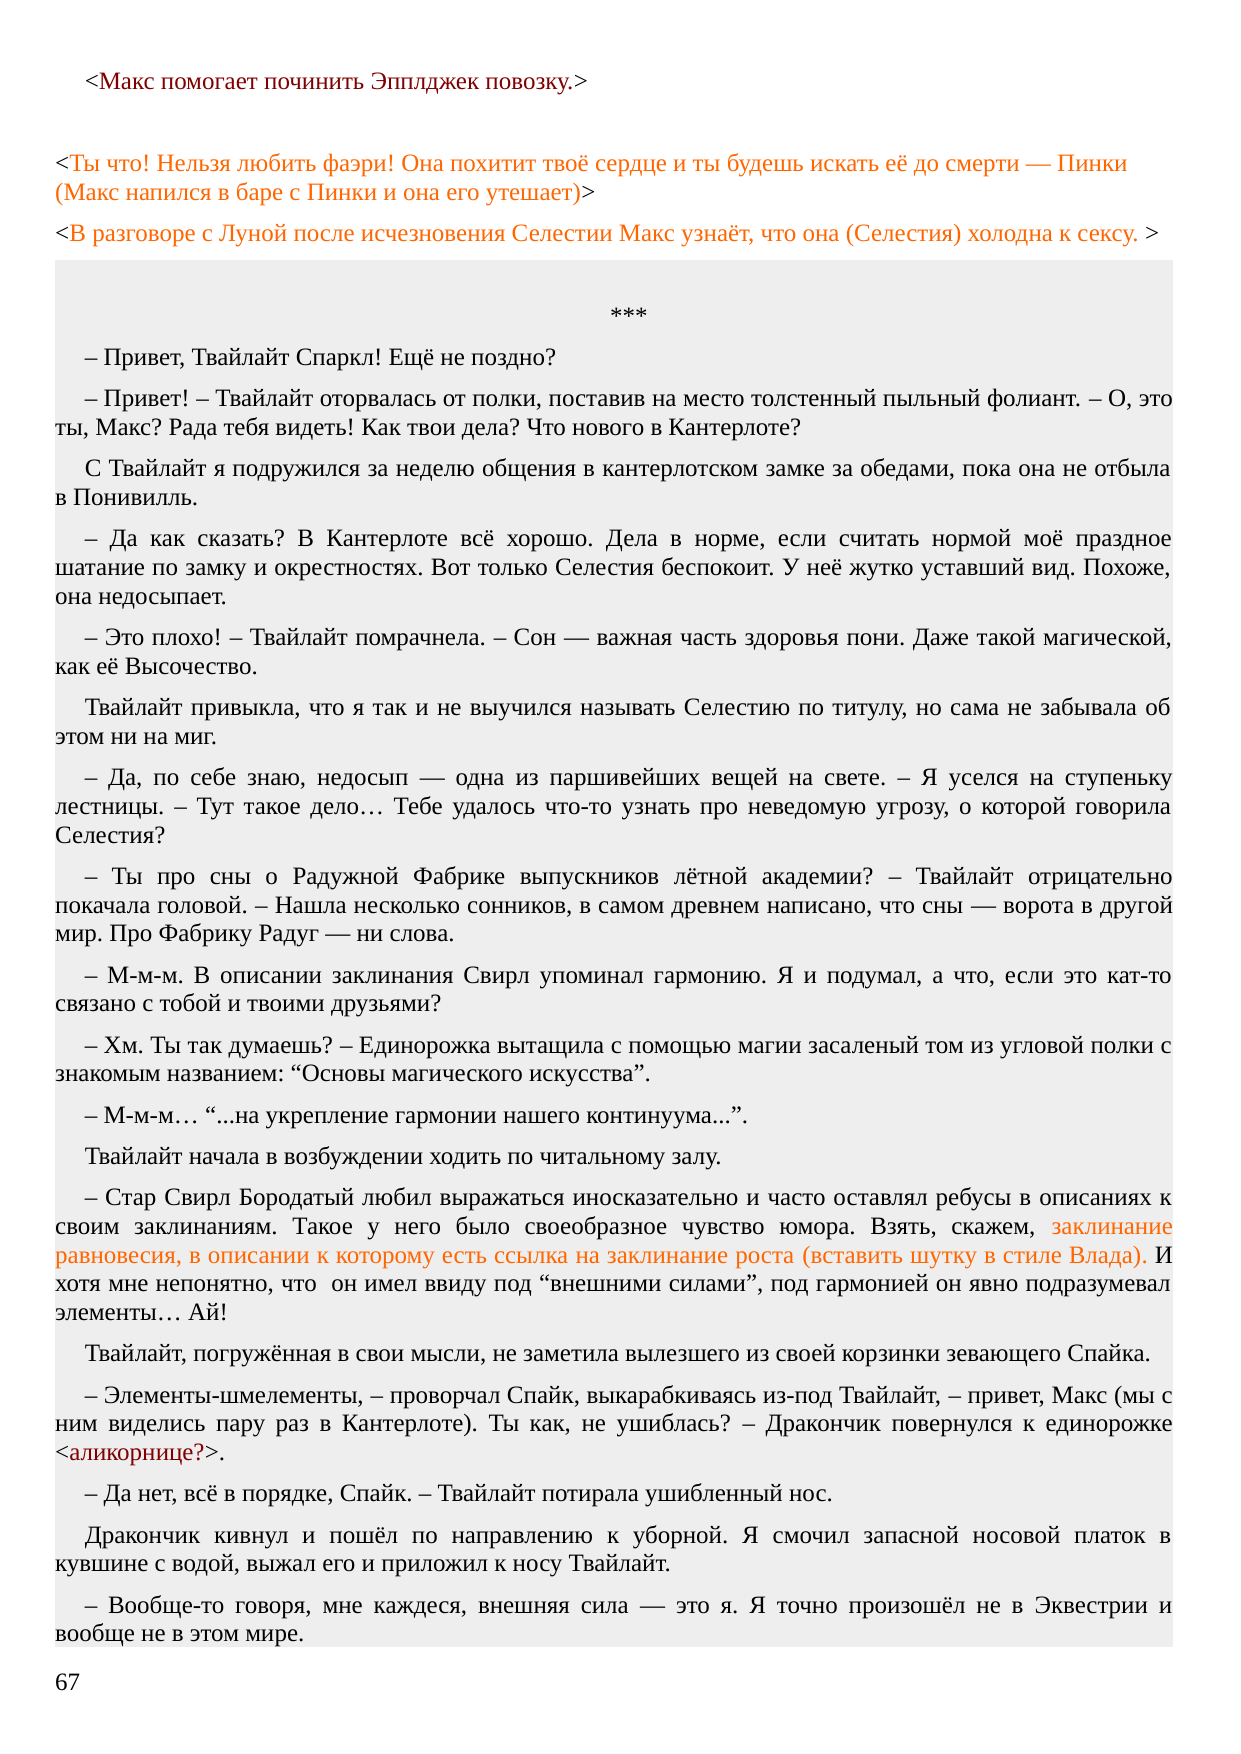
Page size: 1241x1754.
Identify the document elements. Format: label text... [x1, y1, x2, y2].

text Дракончик кивнул и пошёл по направлению к уборной. Я смочил запасной носовой платок в кувшине с водой, выжал его и приложил к носу Твайлайт. [55, 1520, 1173, 1577]
text Твайлайт, погружённая в свои мысли, не заметила вылезшего из своей корзинки зевающего Спайка. [55, 1338, 1173, 1367]
text – М-м-м. В описании заклинания Свирл упоминал гармонию. Я и подумал, а что, если это кат-то связано с тобой и твоими друзьями? [55, 960, 1173, 1017]
text – Стар Свирл Бородатый любил выражаться иносказательно и часто оставлял ребусы в описаниях к своим заклинаниям. Такое у него было своеобразное чувство юмора. Взять, скажем, заклинание равновесия, в описании к которому есть ссылка на заклинание роста (вставить шутку в стиле Влада). И хотя мне непонятно, что он имел ввиду под “внешними силами”, под гармонией он явно подразумевал элементы… Ай! [55, 1182, 1173, 1326]
text *** [55, 301, 1173, 330]
text <Макс помогает починить Эпплджек повозку.> [55, 66, 1173, 95]
text – Вообще-то говоря, мне каждеся, внешняя сила — это я. Я точно произошёл не в Эквестрии и вообще не в этом мире. [55, 1590, 1173, 1647]
text – Ты про сны о Радужной Фабрике выпускников лётной академии? – Твайлайт отрицательно покачала головой. – Нашла несколько сонников, в самом древнем написано, что сны — ворота в другой мир. Про Фабрику Радуг — ни слова. [55, 861, 1173, 947]
text Твайлайт привыкла, что я так и не выучился называть Селестию по титулу, но сама не забывала об этом ни на миг. [55, 692, 1173, 750]
text – М-м-м… “...на укрепление гармонии нашего континуума...”. [55, 1100, 1173, 1128]
text – Хм. Ты так думаешь? – Единорожка вытащила с помощью магии засаленый том из угловой полки с знакомым названием: “Основы магического искусства”. [55, 1030, 1173, 1087]
text – Да как сказать? В Кантерлоте всё хорошо. Дела в норме, если считать нормой моё праздное шатание по замку и окрестностях. Вот только Селестия беспокоит. У неё жутко уставший вид. Похоже, она недосыпает. [55, 523, 1173, 610]
text – Привет, Твайлайт Спаркл! Ещё не поздно? [55, 342, 1173, 371]
text – Это плохо! – Твайлайт помрачнела. – Сон — важная часть здоровья пони. Даже такой магической, как её Высочество. [55, 622, 1173, 680]
text <В разговоре с Луной после исчезновения Селестии Макс узнаёт, что она (Селестия) холодна к сексу. > [55, 218, 1173, 247]
text – Да нет, всё в порядке, Спайк. – Твайлайт потирала ушибленный нос. [55, 1478, 1173, 1507]
text С Твайлайт я подружился за неделю общения в кантерлотском замке за обедами, пока она не отбыла в Понивилль. [55, 453, 1173, 511]
text <Ты что! Нельзя любить фаэри! Она похитит твоё сердце и ты будешь искать её до смерти — Пинки (Макс напился в баре с Пинки и она его утешает)> [55, 148, 1173, 206]
text – Элементы-шмелементы, – проворчал Спайк, выкарабкиваясь из-под Твайлайт, – привет, Макс (мы с ним виделись пару раз в Кантерлоте). Ты как, не ушиблась? – Дракончик повернулся к единорожке <аликорнице?>. [55, 1380, 1173, 1466]
text – Привет! – Твайлайт оторвалась от полки, поставив на место толстенный пыльный фолиант. – О, это ты, Макс? Рада тебя видеть! Как твои дела? Что нового в Кантерлоте? [55, 383, 1173, 441]
text Твайлайт начала в возбуждении ходить по читальному залу. [55, 1141, 1173, 1170]
text – Да, по себе знаю, недосып — одна из паршивейших вещей на свете. – Я уселся на ступеньку лестницы. – Тут такое дело… Тебе удалось что-то узнать про неведомую угрозу, о которой говорила Селестия? [55, 762, 1173, 848]
